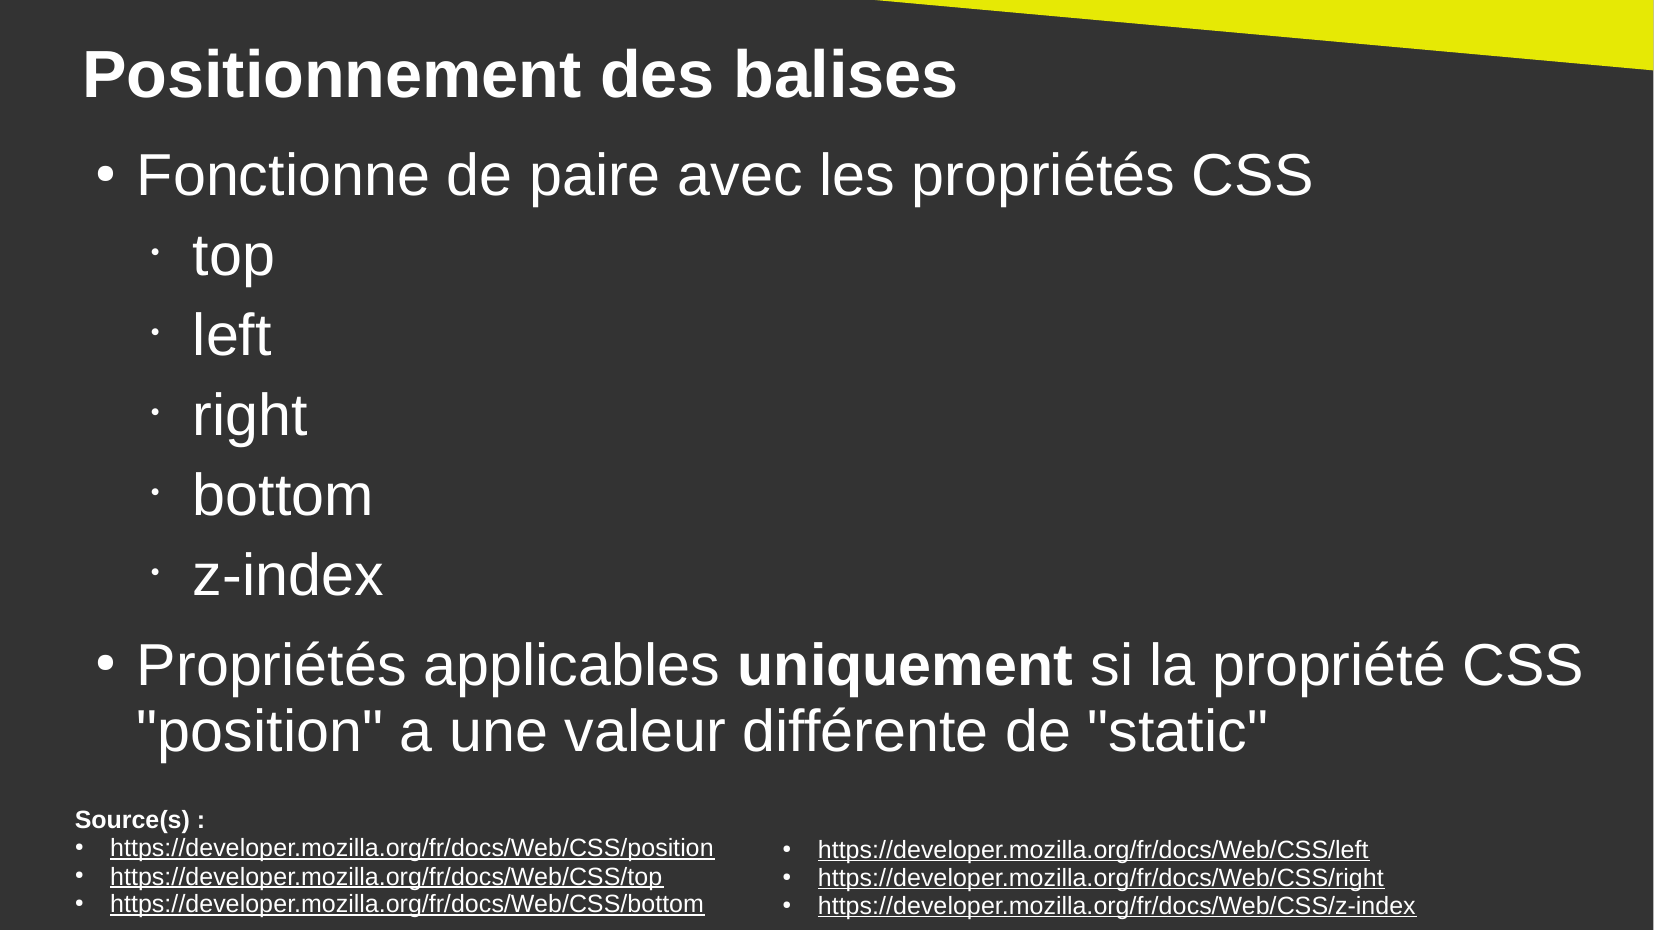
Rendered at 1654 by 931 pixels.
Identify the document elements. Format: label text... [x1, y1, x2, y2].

text_box Source(s) : https://developer.mozilla.org/fr/docs/Web/CSS/position https://developer.mozilla.org/fr/docs/Web/CSS/top https://developer.mozilla.org/fr/docs/Web/CSS/bottom [60, 798, 733, 926]
title Positionnement des balises [82, 37, 1571, 114]
text_box [874, 0, 1654, 71]
text_box https://developer.mozilla.org/fr/docs/Web/CSS/left https://developer.mozilla.org/fr/docs/Web/CSS/right https://developer.mozilla.org/fr/docs/Web/CSS/z-index [767, 828, 1441, 928]
list Fonctionne de paire avec les propriétés CSS top left right bottom z-index Propriétés applicables uniquement si la propriété CSS "position" a une valeur différente de "static" [80, 141, 1620, 768]
